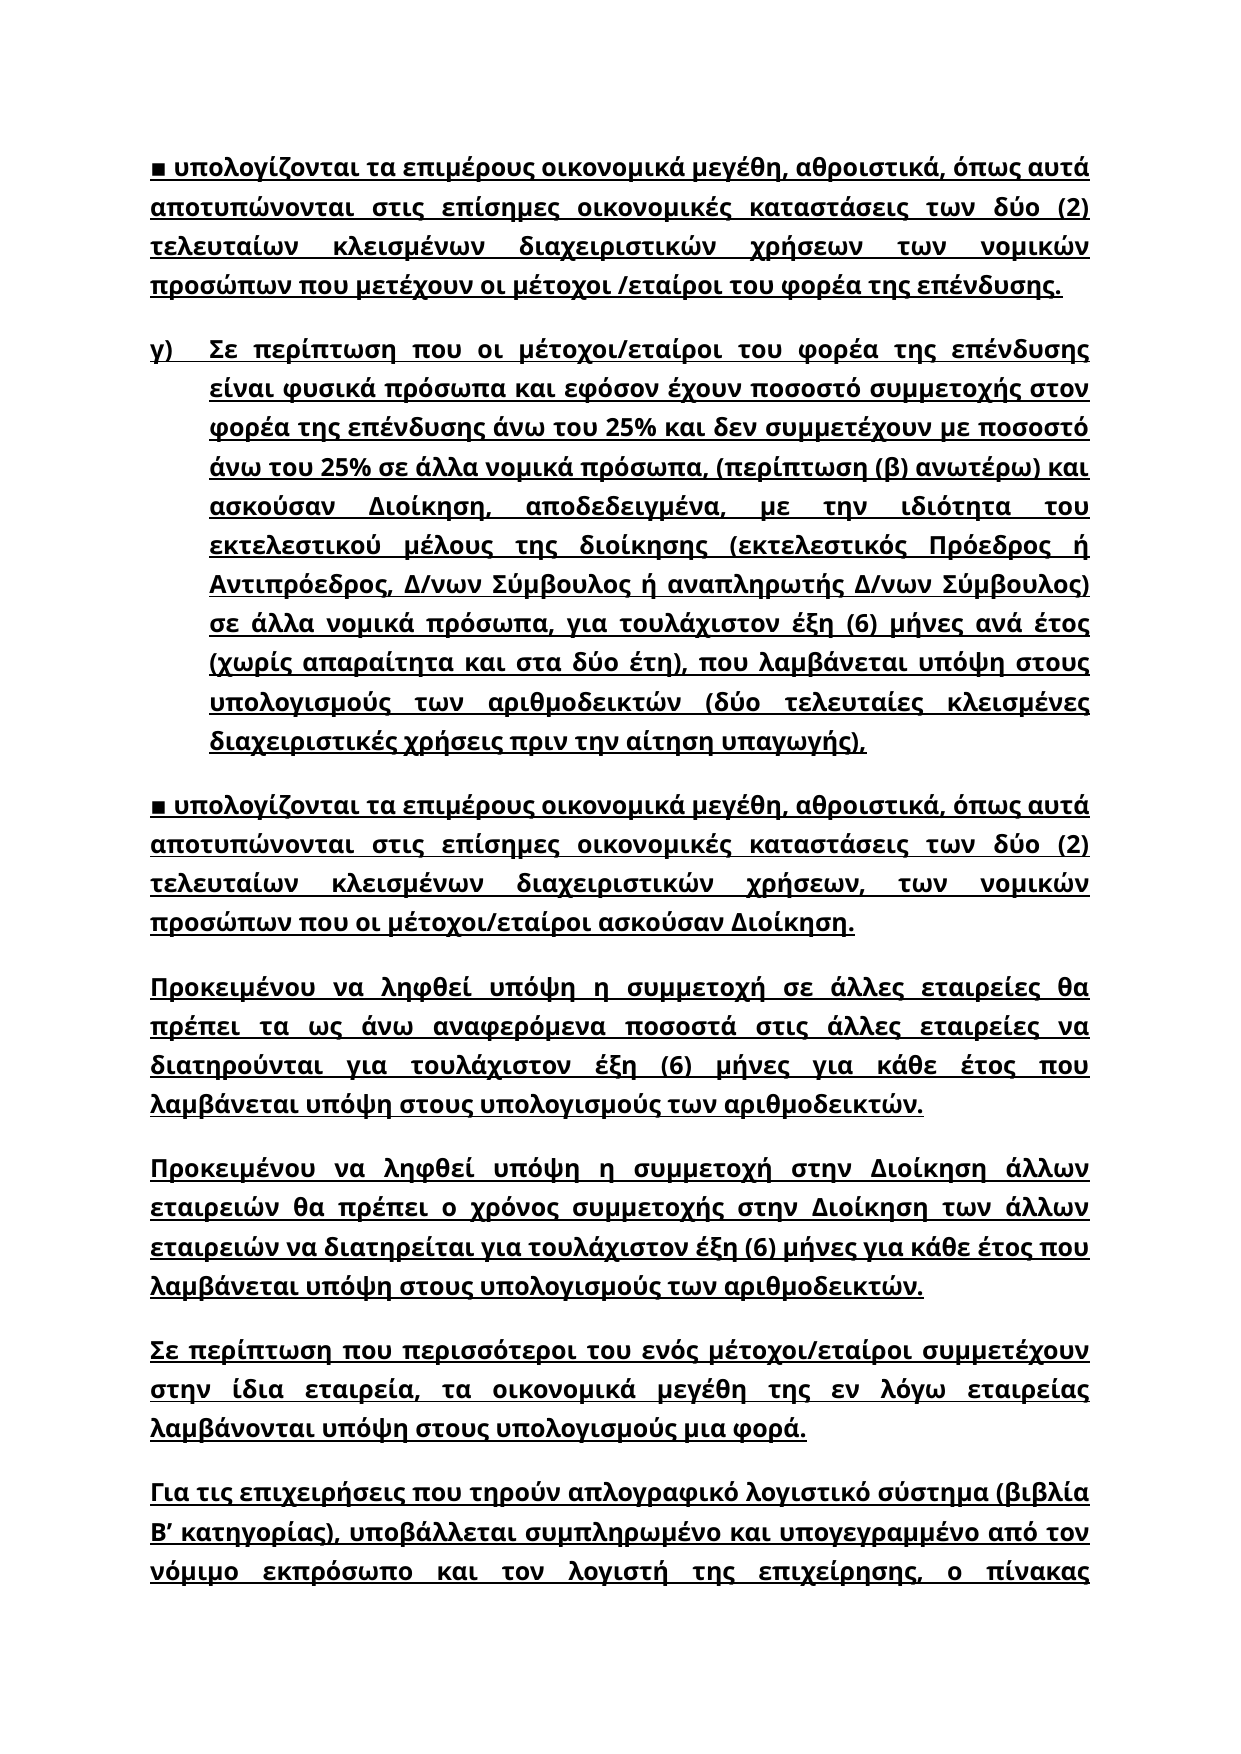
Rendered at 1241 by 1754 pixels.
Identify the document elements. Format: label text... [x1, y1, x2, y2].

text τελευταίων κλεισμένων διαχειριστικών χρήσεων των νομικών [150, 220, 1090, 257]
list είναι φυσικά πρόσωπα και εφόσον έχουν ποσοστό συμμετοχής στον φορέα της επένδυσης άνω του 25% και δεν συμμετέχουν με ποσοστό άνω του 25% σε άλλα νομικά πρόσωπα, (περίπτωση (β) ανωτέρω) και ασκούσαν Διοίκηση, αποδεδειγμένα, με την ιδιότητα του εκτελεστικού μέλους της διοίκησης (εκτελεστικός Πρόεδρος ή Αντιπρόεδρος, Δ/νων Σύμβουλος ή αναπληρωτής Δ/νων Σύμβουλος) σε άλλα νομικά πρόσωπα, για τουλάχιστον έξη (6) μήνες ανά έτος (χωρίς απαραίτητα και στα δύο έτη), που λαμβάνεται υπόψη στους υπολογισμούς των αριθμοδεικτών (δύο τελευταίες κλεισμένες διαχειριστικές χρήσεις πριν την αίτηση υπαγωγής), [150, 362, 1090, 757]
text Για τις επιχειρήσεις που τηρούν απλογραφικό λογιστικό σύστημα (βιβλία [150, 1475, 1090, 1504]
text προσώπων που οι μέτοχοι/εταίροι ασκούσαν Διοίκηση. [150, 897, 1090, 939]
text προσώπων που μετέχουν οι μέτοχοι /εταίροι του φορέα της επένδυσης. [150, 259, 1090, 302]
text Προκειμένου να ληφθεί υπόψη η συμμετοχή σε άλλες εταιρείες θα [150, 969, 1090, 998]
text εταιρειών να διατηρείται για τουλάχιστον έξη (6) μήνες για κάθε έτος που [150, 1221, 1090, 1258]
text εταιρειών θα πρέπει ο χρόνος συμμετοχής στην Διοίκηση των άλλων [150, 1182, 1090, 1219]
text αποτυπώνονται στις επίσημες οικονομικές καταστάσεις των δύο (2) [150, 181, 1090, 218]
text αποτυπώνονται στις επίσημες οικονομικές καταστάσεις των δύο (2) [150, 818, 1090, 856]
text ▪ υπολογίζονται τα επιμέρους οικονομικά μεγέθη, αθροιστικά, όπως αυτά [150, 787, 1090, 816]
text Προκειμένου να ληφθεί υπόψη η συμμετοχή στην Διοίκηση άλλων [150, 1151, 1090, 1180]
text νόμιμο εκπρόσωπο και τον λογιστή της επιχείρησης, ο πίνακας [150, 1545, 1090, 1582]
text ▪ υπολογίζονται τα επιμέρους οικονομικά μεγέθη, αθροιστικά, όπως αυτά [150, 150, 1090, 179]
text Β’ κατηγορίας), υποβάλλεται συμπληρωμένο και υπογεγραμμένο από τον [150, 1506, 1090, 1543]
text λαμβάνεται υπόψη στους υπολογισμούς των αριθμοδεικτών. [150, 1078, 1090, 1121]
text διατηρούνται για τουλάχιστον έξη (6) μήνες για κάθε έτος που [150, 1039, 1090, 1076]
text στην ίδια εταιρεία, τα οικονομικά μεγέθη της εν λόγω εταιρείας [150, 1363, 1090, 1401]
text λαμβάνεται υπόψη στους υπολογισμούς των αριθμοδεικτών. [150, 1260, 1090, 1302]
text λαμβάνονται υπόψη στους υπολογισμούς μια φορά. [150, 1402, 1090, 1445]
list γ) Σε περίπτωση που οι μέτοχοι/εταίροι του φορέα της επένδυσης [150, 332, 1090, 361]
text Σε περίπτωση που περισσότεροι του ενός μέτοχοι/εταίροι συμμετέχουν [150, 1332, 1090, 1361]
text πρέπει τα ως άνω αναφερόμενα ποσοστά στις άλλες εταιρείες να [150, 1000, 1090, 1037]
text τελευταίων κλεισμένων διαχειριστικών χρήσεων, των νομικών [150, 857, 1090, 895]
